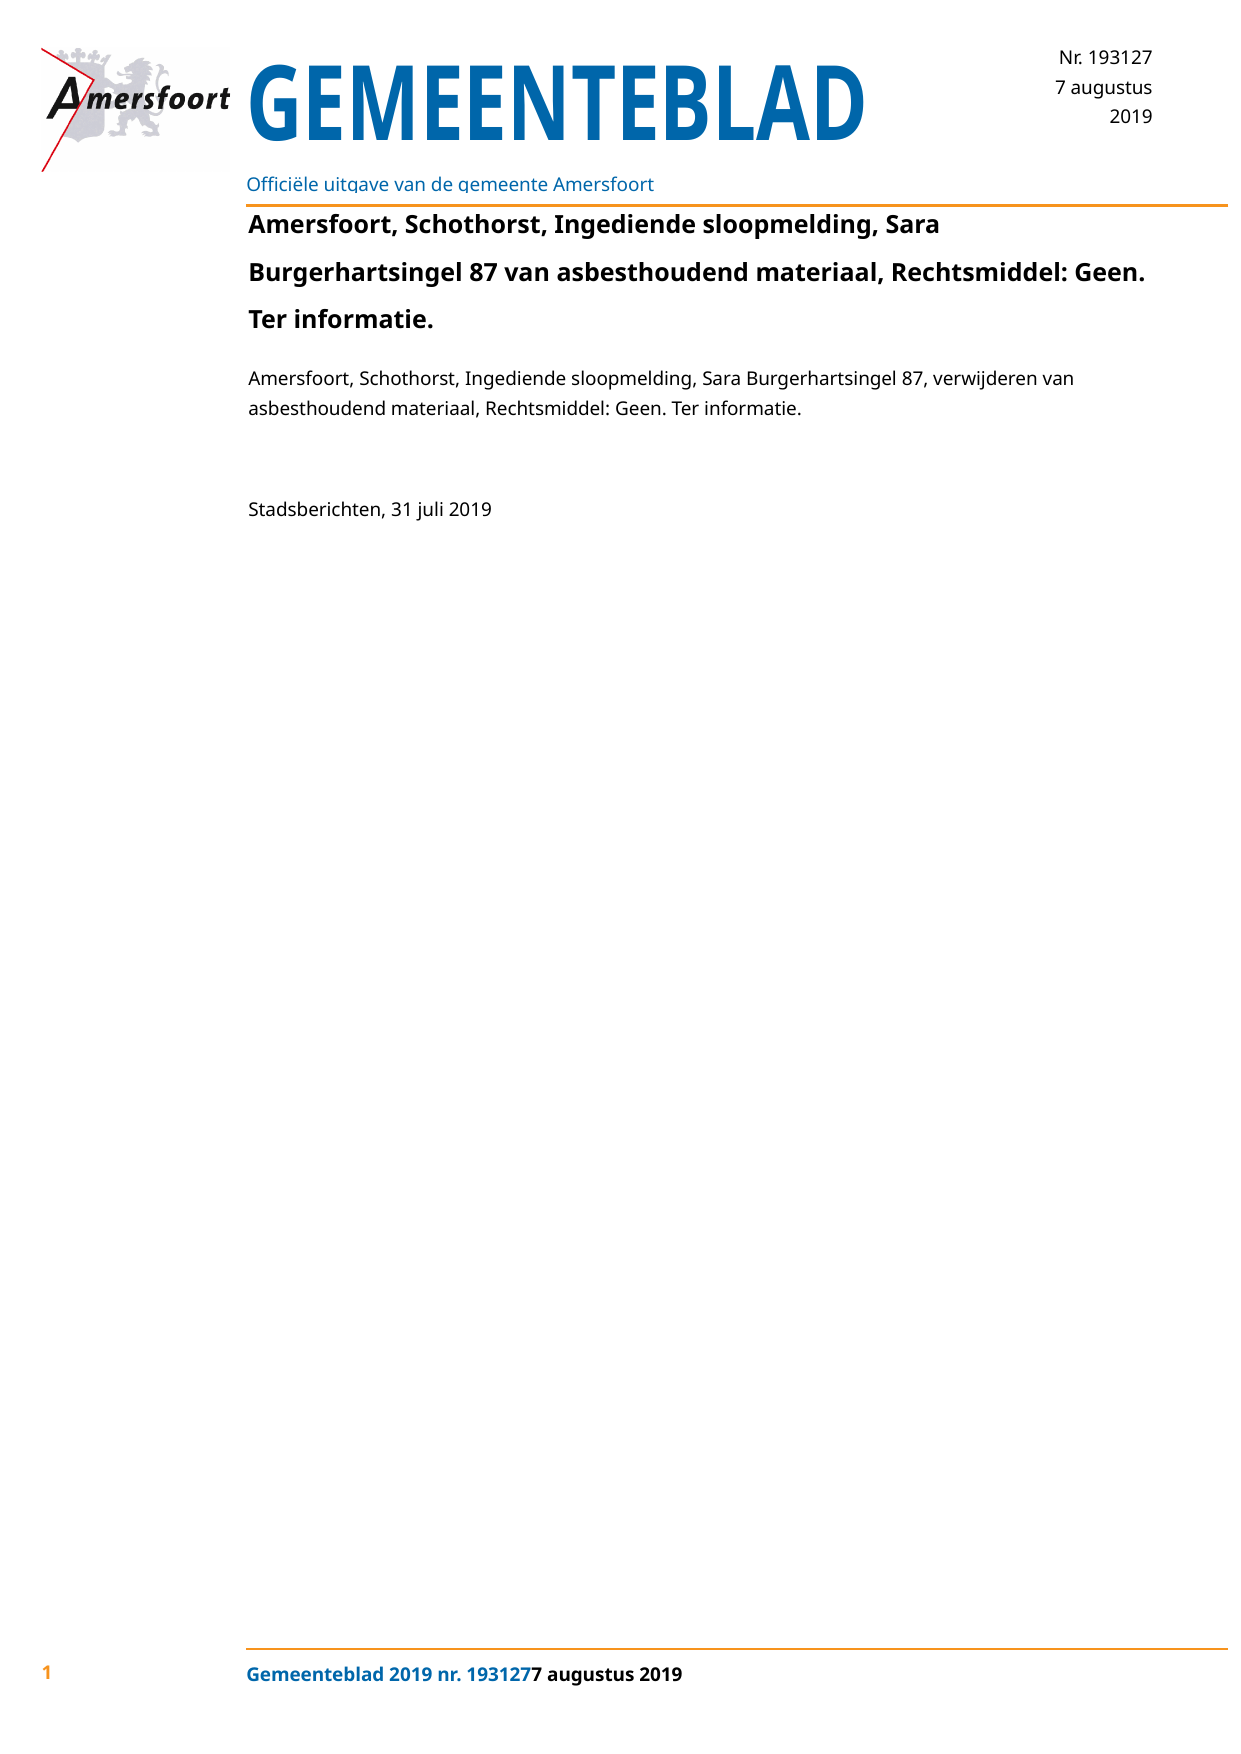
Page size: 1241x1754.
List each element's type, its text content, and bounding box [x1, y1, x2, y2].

text Stadsberichten, 31 juli 2019 [248, 496, 1152, 522]
text Amersfoort, Schothorst, Ingediende sloopmelding, Sara Burgerhartsingel 87, verwijderen van asbesthoudend materiaal, Rechtsmiddel: Geen. Ter informatie. [248, 366, 1152, 421]
text Amersfoort, Schothorst, Ingediende sloopmelding, Sara Burgerhartsingel 87 van asbesthoudend materiaal, Rechtsmiddel: Geen. Ter informatie. [248, 207, 1152, 336]
picture [41, 47, 231, 172]
